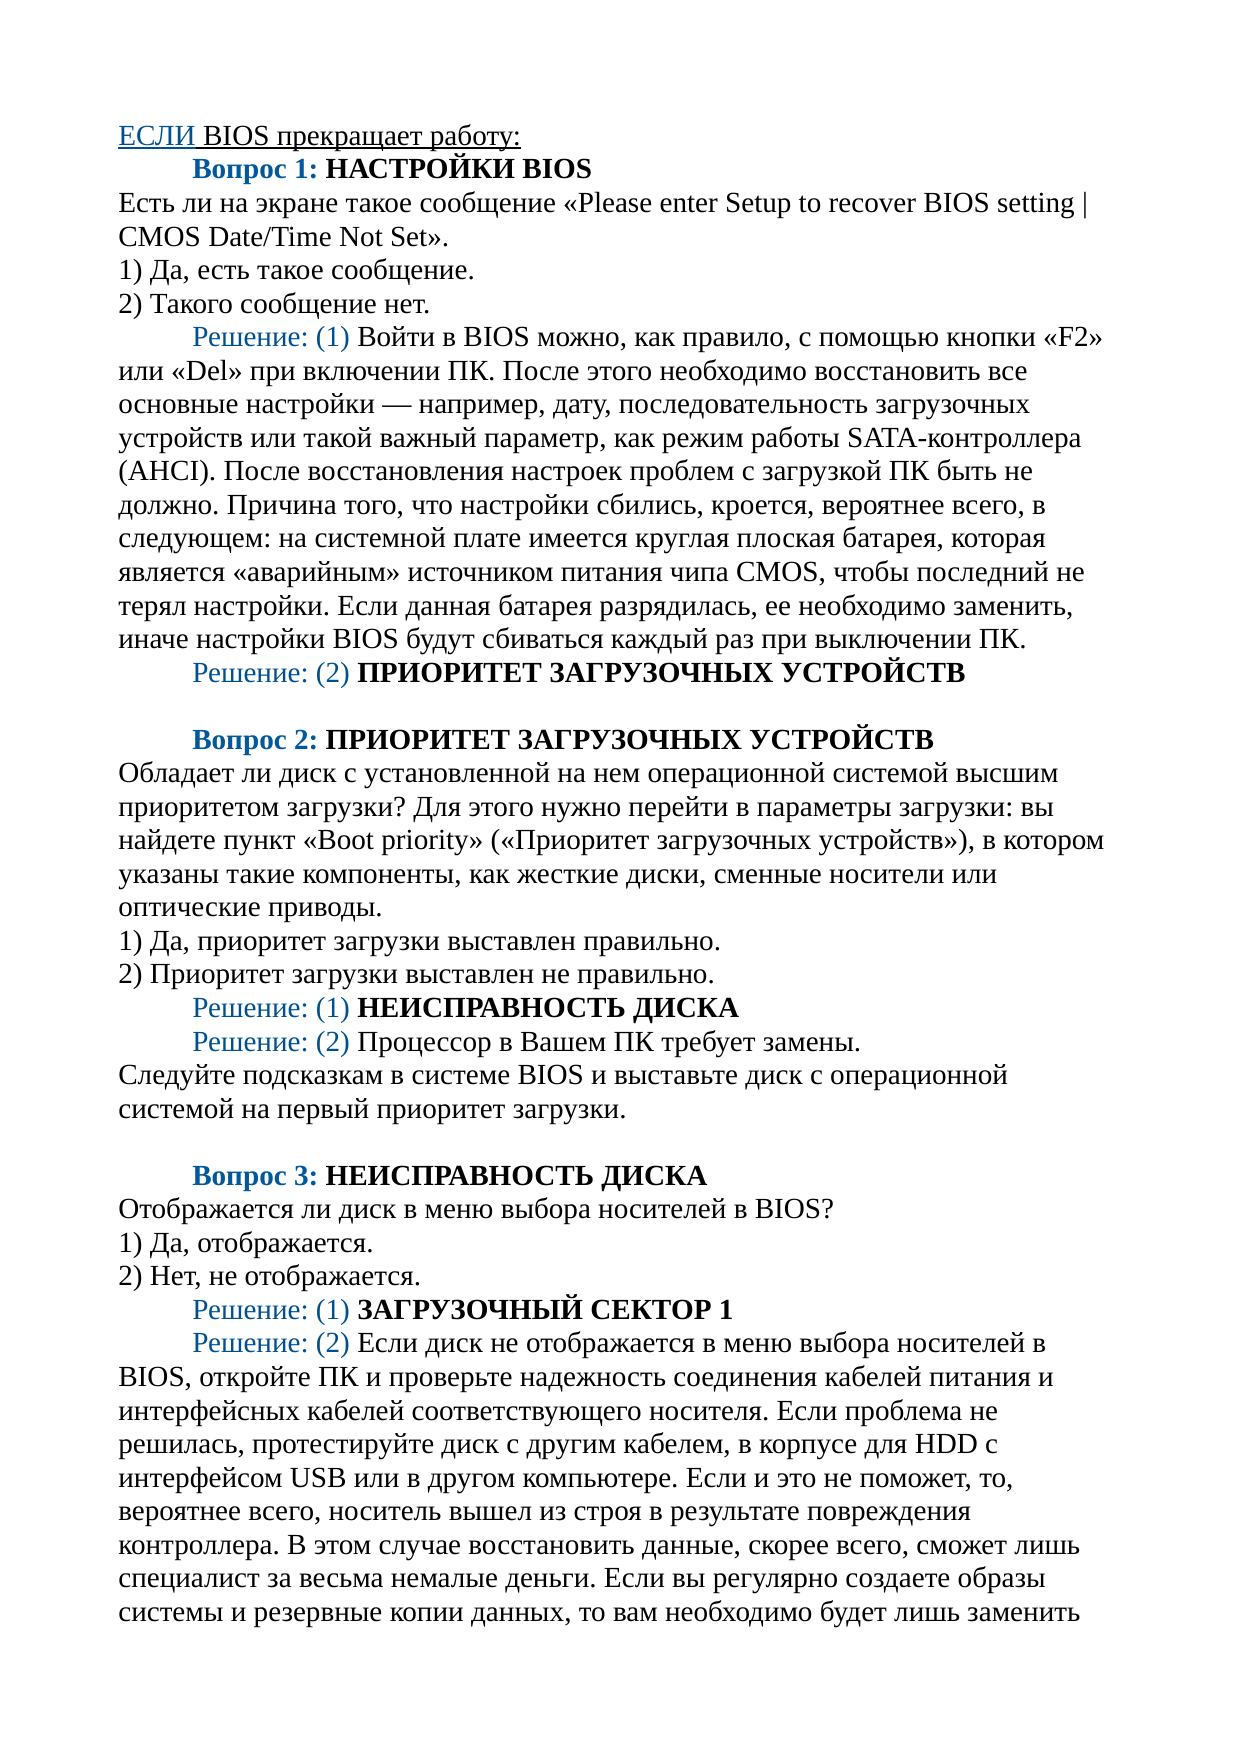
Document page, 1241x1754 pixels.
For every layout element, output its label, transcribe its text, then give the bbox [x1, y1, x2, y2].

text Решение: (2) Процессор в Вашем ПК требует замены. [118, 1024, 1122, 1057]
text Обладает ли диск с установленной на нем операционной системой высшим приоритетом загрузки? Для этого нужно перейти в параметры загрузки: вы найдете пункт «Boot priority» («Приоритет загрузочных устройств»), в котором указаны такие компоненты, как жесткие диски, сменные носители или оптические приводы. [118, 755, 1122, 923]
text Вопрос 3: НЕИСПРАВНОСТЬ ДИСКА [118, 1158, 1122, 1191]
text ЕСЛИ BIOS прекращает работу: [118, 118, 1122, 152]
text 1) Да, есть такое сообщение. [118, 252, 1122, 286]
text Решение: (2) ПРИОРИТЕТ ЗАГРУЗОЧНЫХ УСТРОЙСТВ [118, 655, 1122, 688]
text 2) Нет, не отображается. [118, 1258, 1122, 1292]
text Решение: (2) Если диск не отображается в меню выбора носителей в BIOS, откройте ПК и проверьте надежность соединения кабелей питания и интерфейсных кабелей соответствующего носителя. Если проблема не решилась, протестируйте диск с другим кабелем, в корпусе для HDD с интерфейсом USB или в другом компьютере. Если и это не поможет, то, вероятнее всего, носитель вышел из строя в результате повреждения контроллера. В этом случае восстановить данные, скорее всего, сможет лишь специалист за весьма немалые деньги. Если вы регулярно создаете образы системы и резервные копии данных, то вам необходимо будет лишь заменить [118, 1326, 1122, 1627]
text 2) Приоритет загрузки выставлен не правильно. [118, 957, 1122, 990]
text Решение: (1) Войти в BIOS можно, как правило, с помощью кнопки «F2» или «Del» при включении ПК. После этого необходимо восстановить все основные настройки — например, дату, последовательность загрузочных устройств или такой важный параметр, как режим работы SATA-контроллера (AHCI). После восстановления настроек проблем с загрузкой ПК быть не должно. Причина того, что настройки сбились, кроется, вероятнее всего, в следующем: на системной плате имеется круглая плоская батарея, которая является «аварийным» источником питания чипа CMOS, чтобы последний не терял настройки. Если данная батарея разрядилась, ее необходимо заменить, иначе настройки BIOS будут сбиваться каждый раз при выключении ПК. [118, 319, 1122, 655]
text 2) Такого сообщение нет. [118, 286, 1122, 319]
text Вопрос 2: ПРИОРИТЕТ ЗАГРУЗОЧНЫХ УСТРОЙСТВ [118, 722, 1122, 755]
text 1) Да, приоритет загрузки выставлен правильно. [118, 923, 1122, 957]
text Есть ли на экране такое сообщение «Please enter Setup to recover BIOS setting | CMOS Date/Time Not Set». [118, 185, 1122, 252]
text Решение: (1) ЗАГРУЗОЧНЫЙ СЕКТОР 1 [118, 1292, 1122, 1326]
text Отображается ли диск в меню выбора носителей в BIOS? [118, 1191, 1122, 1225]
text Следуйте подсказкам в системе BIOS и выставьте диск с операционной системой на первый приоритет загрузки. [118, 1057, 1122, 1124]
text Решение: (1) НЕИСПРАВНОСТЬ ДИСКА [118, 990, 1122, 1024]
text Вопрос 1: НАСТРОЙКИ BIOS [118, 152, 1122, 185]
text 1) Да, отображается. [118, 1225, 1122, 1258]
